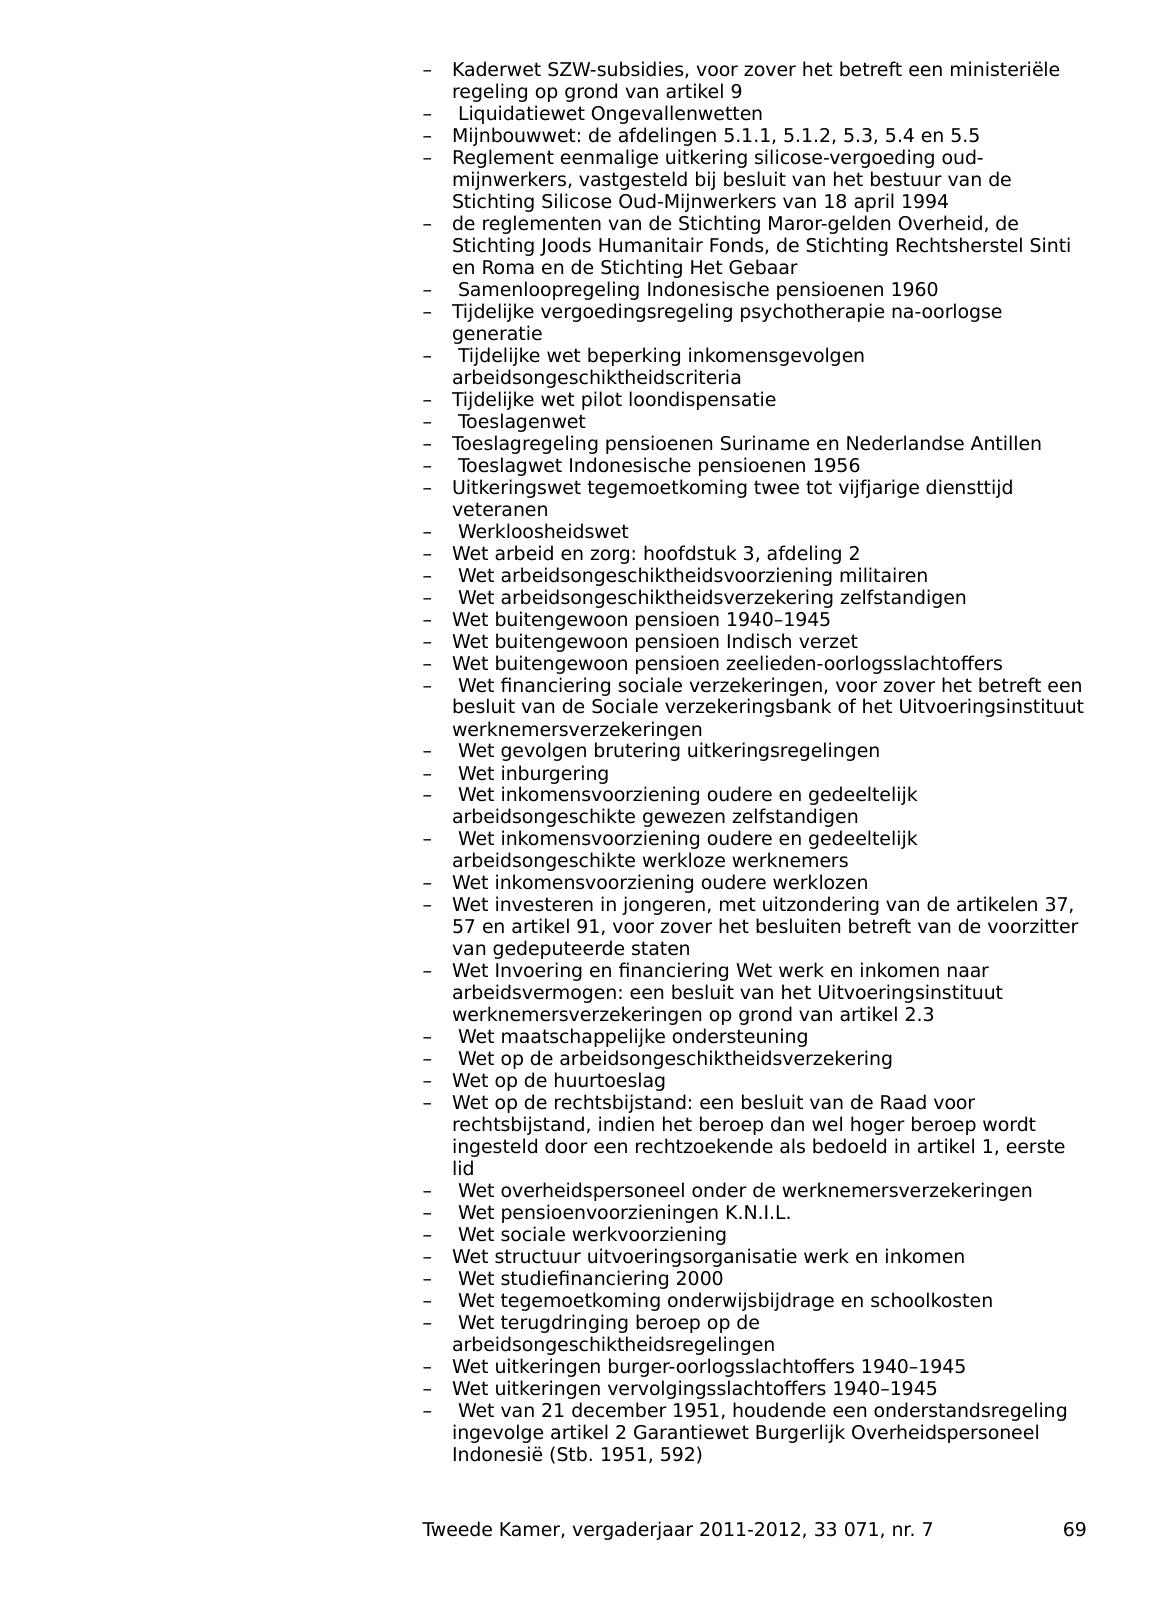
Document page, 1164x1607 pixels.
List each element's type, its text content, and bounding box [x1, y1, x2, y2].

text – Wet gevolgen brutering uitkeringsregelingen [422, 740, 1087, 762]
text – Wet financiering sociale verzekeringen, voor zover het betreft een besluit van de Sociale verzekeringsbank of het Uitvoeringsinstituut werknemersverzekeringen [422, 674, 1087, 740]
text – Reglement eenmalige uitkering silicose-vergoeding oud-mijnwerkers, vastgesteld bij besluit van het bestuur van de Stichting Silicose Oud-Mijnwerkers van 18 april 1994 [422, 147, 1087, 213]
text – Wet maatschappelijke ondersteuning [422, 1026, 1087, 1048]
text – Kaderwet SZW-subsidies, voor zover het betreft een ministeriële regeling op grond van artikel 9 [422, 59, 1087, 103]
text – Wet buitengewoon pensioen Indisch verzet [422, 631, 1087, 652]
text – Toeslagenwet [422, 411, 1087, 433]
text – Liquidatiewet Ongevallenwetten [422, 103, 1087, 125]
text – Wet arbeid en zorg: hoofdstuk 3, afdeling 2 [422, 543, 1087, 564]
text – Wet uitkeringen vervolgingsslachtoffers 1940–1945 [422, 1378, 1087, 1400]
text – Wet inkomensvoorziening oudere werklozen [422, 872, 1087, 894]
text – Wet buitengewoon pensioen zeelieden-oorlogsslachtoffers [422, 652, 1087, 674]
text – Wet Invoering en financiering Wet werk en inkomen naar arbeidsvermogen: een besluit van het Uitvoeringsinstituut werknemersverzekeringen op grond van artikel 2.3 [422, 960, 1087, 1026]
text – Wet van 21 december 1951, houdende een onderstandsregeling ingevolge artikel 2 Garantiewet Burgerlijk Overheidspersoneel Indonesië (Stb. 1951, 592) [422, 1400, 1087, 1466]
text – Wet pensioenvoorzieningen K.N.I.L. [422, 1202, 1087, 1224]
text – Tijdelijke wet beperking inkomensgevolgen arbeidsongeschiktheidscriteria [422, 345, 1087, 389]
text – Wet inkomensvoorziening oudere en gedeeltelijk arbeidsongeschikte gewezen zelfstandigen [422, 784, 1087, 828]
text – Wet sociale werkvoorziening [422, 1224, 1087, 1246]
text – Toeslagregeling pensioenen Suriname en Nederlandse Antillen [422, 433, 1087, 455]
text – de reglementen van de Stichting Maror-gelden Overheid, de Stichting Joods Humanitair Fonds, de Stichting Rechtsherstel Sinti en Roma en de Stichting Het Gebaar [422, 213, 1087, 279]
text – Wet structuur uitvoeringsorganisatie werk en inkomen [422, 1246, 1087, 1268]
text – Tijdelijke wet pilot loondispensatie [422, 389, 1087, 411]
text – Toeslagwet Indonesische pensioenen 1956 [422, 455, 1087, 477]
text – Wet tegemoetkoming onderwijsbijdrage en schoolkosten [422, 1290, 1087, 1312]
text – Wet inburgering [422, 762, 1087, 784]
text – Werkloosheidswet [422, 521, 1087, 543]
text – Wet investeren in jongeren, met uitzondering van de artikelen 37, 57 en artikel 91, voor zover het besluiten betreft van de voorzitter van gedeputeerde staten [422, 894, 1087, 960]
text – Wet op de huurtoeslag [422, 1070, 1087, 1092]
text – Wet terugdringing beroep op de arbeidsongeschiktheidsregelingen [422, 1312, 1087, 1356]
text – Wet op de rechtsbijstand: een besluit van de Raad voor rechtsbijstand, indien het beroep dan wel hoger beroep wordt ingesteld door een rechtzoekende als bedoeld in artikel 1, eerste lid [422, 1092, 1087, 1180]
text – Mijnbouwwet: de afdelingen 5.1.1, 5.1.2, 5.3, 5.4 en 5.5 [422, 125, 1087, 147]
text – Wet op de arbeidsongeschiktheidsverzekering [422, 1048, 1087, 1070]
text – Wet overheidspersoneel onder de werknemersverzekeringen [422, 1180, 1087, 1202]
text – Samenloopregeling Indonesische pensioenen 1960 [422, 279, 1087, 301]
text – Wet arbeidsongeschiktheidsverzekering zelfstandigen [422, 587, 1087, 608]
text – Wet buitengewoon pensioen 1940–1945 [422, 608, 1087, 631]
text – Wet inkomensvoorziening oudere en gedeeltelijk arbeidsongeschikte werkloze werknemers [422, 828, 1087, 872]
text – Wet studiefinanciering 2000 [422, 1268, 1087, 1290]
text – Wet arbeidsongeschiktheidsvoorziening militairen [422, 564, 1087, 587]
text – Uitkeringswet tegemoetkoming twee tot vijfjarige diensttijd veteranen [422, 477, 1087, 521]
text – Tijdelijke vergoedingsregeling psychotherapie na-oorlogse generatie [422, 301, 1087, 345]
text – Wet uitkeringen burger-oorlogsslachtoffers 1940–1945 [422, 1356, 1087, 1378]
